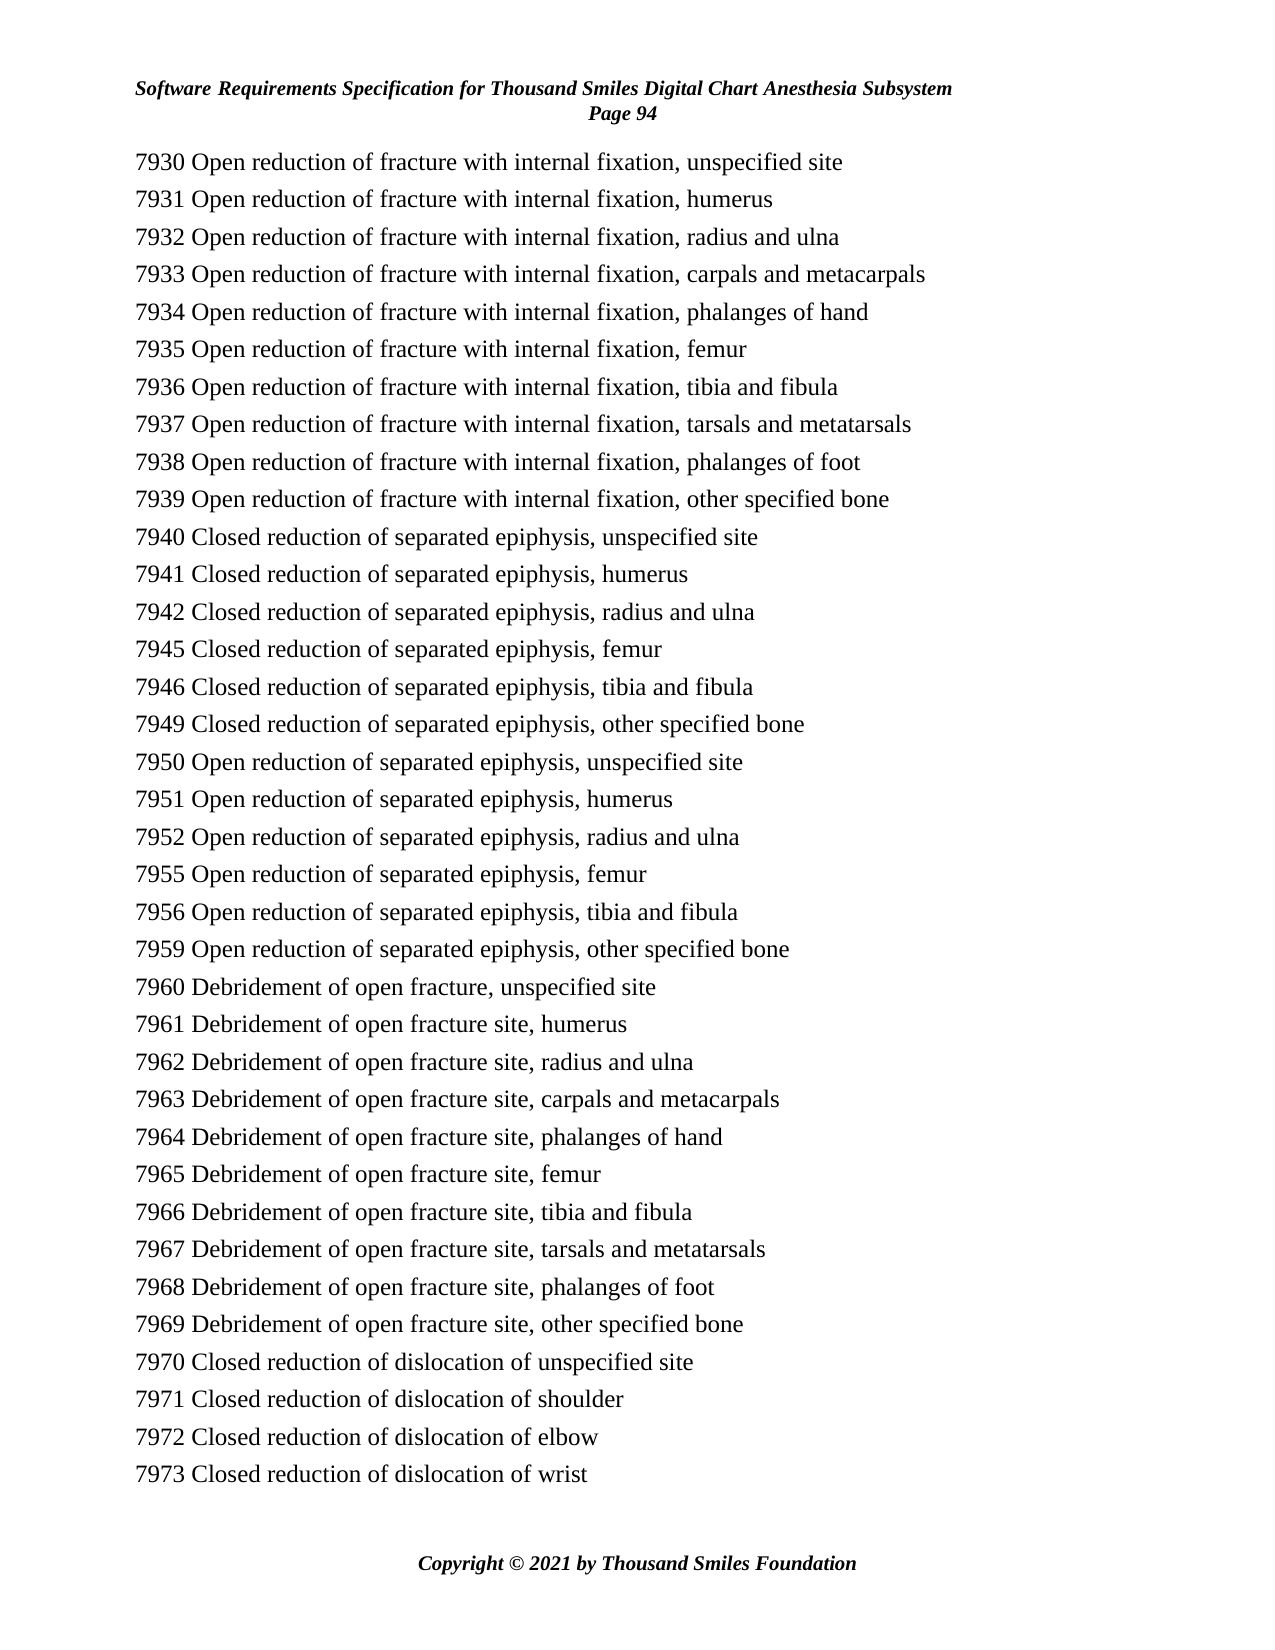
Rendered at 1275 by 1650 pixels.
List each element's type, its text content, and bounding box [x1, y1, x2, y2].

text 7952 Open reduction of separated epiphysis, radius and ulna [135, 825, 1140, 850]
text 7964 Debridement of open fracture site, phalanges of hand [135, 1125, 1140, 1150]
text 7961 Debridement of open fracture site, humerus [135, 1012, 1140, 1037]
text 7933 Open reduction of fracture with internal fixation, carpals and metacarpals [135, 262, 1140, 287]
text 7945 Closed reduction of separated epiphysis, femur [135, 637, 1140, 662]
text 7931 Open reduction of fracture with internal fixation, humerus [135, 187, 1140, 212]
text 7963 Debridement of open fracture site, carpals and metacarpals [135, 1087, 1140, 1112]
text 7971 Closed reduction of dislocation of shoulder [135, 1387, 1140, 1412]
text 7968 Debridement of open fracture site, phalanges of foot [135, 1275, 1140, 1300]
text 7939 Open reduction of fracture with internal fixation, other specified bone [135, 487, 1140, 512]
text 7932 Open reduction of fracture with internal fixation, radius and ulna [135, 225, 1140, 250]
text 7940 Closed reduction of separated epiphysis, unspecified site [135, 525, 1140, 550]
text 7942 Closed reduction of separated epiphysis, radius and ulna [135, 600, 1140, 625]
text 7930 Open reduction of fracture with internal fixation, unspecified site [135, 150, 1140, 175]
text 7960 Debridement of open fracture, unspecified site [135, 975, 1140, 1000]
text 7941 Closed reduction of separated epiphysis, humerus [135, 562, 1140, 587]
text 7935 Open reduction of fracture with internal fixation, femur [135, 337, 1140, 362]
text 7938 Open reduction of fracture with internal fixation, phalanges of foot [135, 450, 1140, 475]
text 7959 Open reduction of separated epiphysis, other specified bone [135, 937, 1140, 962]
text 7972 Closed reduction of dislocation of elbow [135, 1425, 1140, 1450]
text 7967 Debridement of open fracture site, tarsals and metatarsals [135, 1237, 1140, 1262]
text 7934 Open reduction of fracture with internal fixation, phalanges of hand [135, 300, 1140, 325]
text 7937 Open reduction of fracture with internal fixation, tarsals and metatarsals [135, 412, 1140, 437]
text 7973 Closed reduction of dislocation of wrist [135, 1462, 1140, 1487]
text 7965 Debridement of open fracture site, femur [135, 1162, 1140, 1187]
text 7969 Debridement of open fracture site, other specified bone [135, 1312, 1140, 1337]
text 7956 Open reduction of separated epiphysis, tibia and fibula [135, 900, 1140, 925]
text 7946 Closed reduction of separated epiphysis, tibia and fibula [135, 675, 1140, 700]
text 7970 Closed reduction of dislocation of unspecified site [135, 1350, 1140, 1375]
text 7950 Open reduction of separated epiphysis, unspecified site [135, 750, 1140, 775]
text 7962 Debridement of open fracture site, radius and ulna [135, 1050, 1140, 1075]
text 7955 Open reduction of separated epiphysis, femur [135, 862, 1140, 887]
text 7949 Closed reduction of separated epiphysis, other specified bone [135, 712, 1140, 737]
text 7966 Debridement of open fracture site, tibia and fibula [135, 1200, 1140, 1225]
text 7936 Open reduction of fracture with internal fixation, tibia and fibula [135, 375, 1140, 400]
text 7951 Open reduction of separated epiphysis, humerus [135, 787, 1140, 812]
